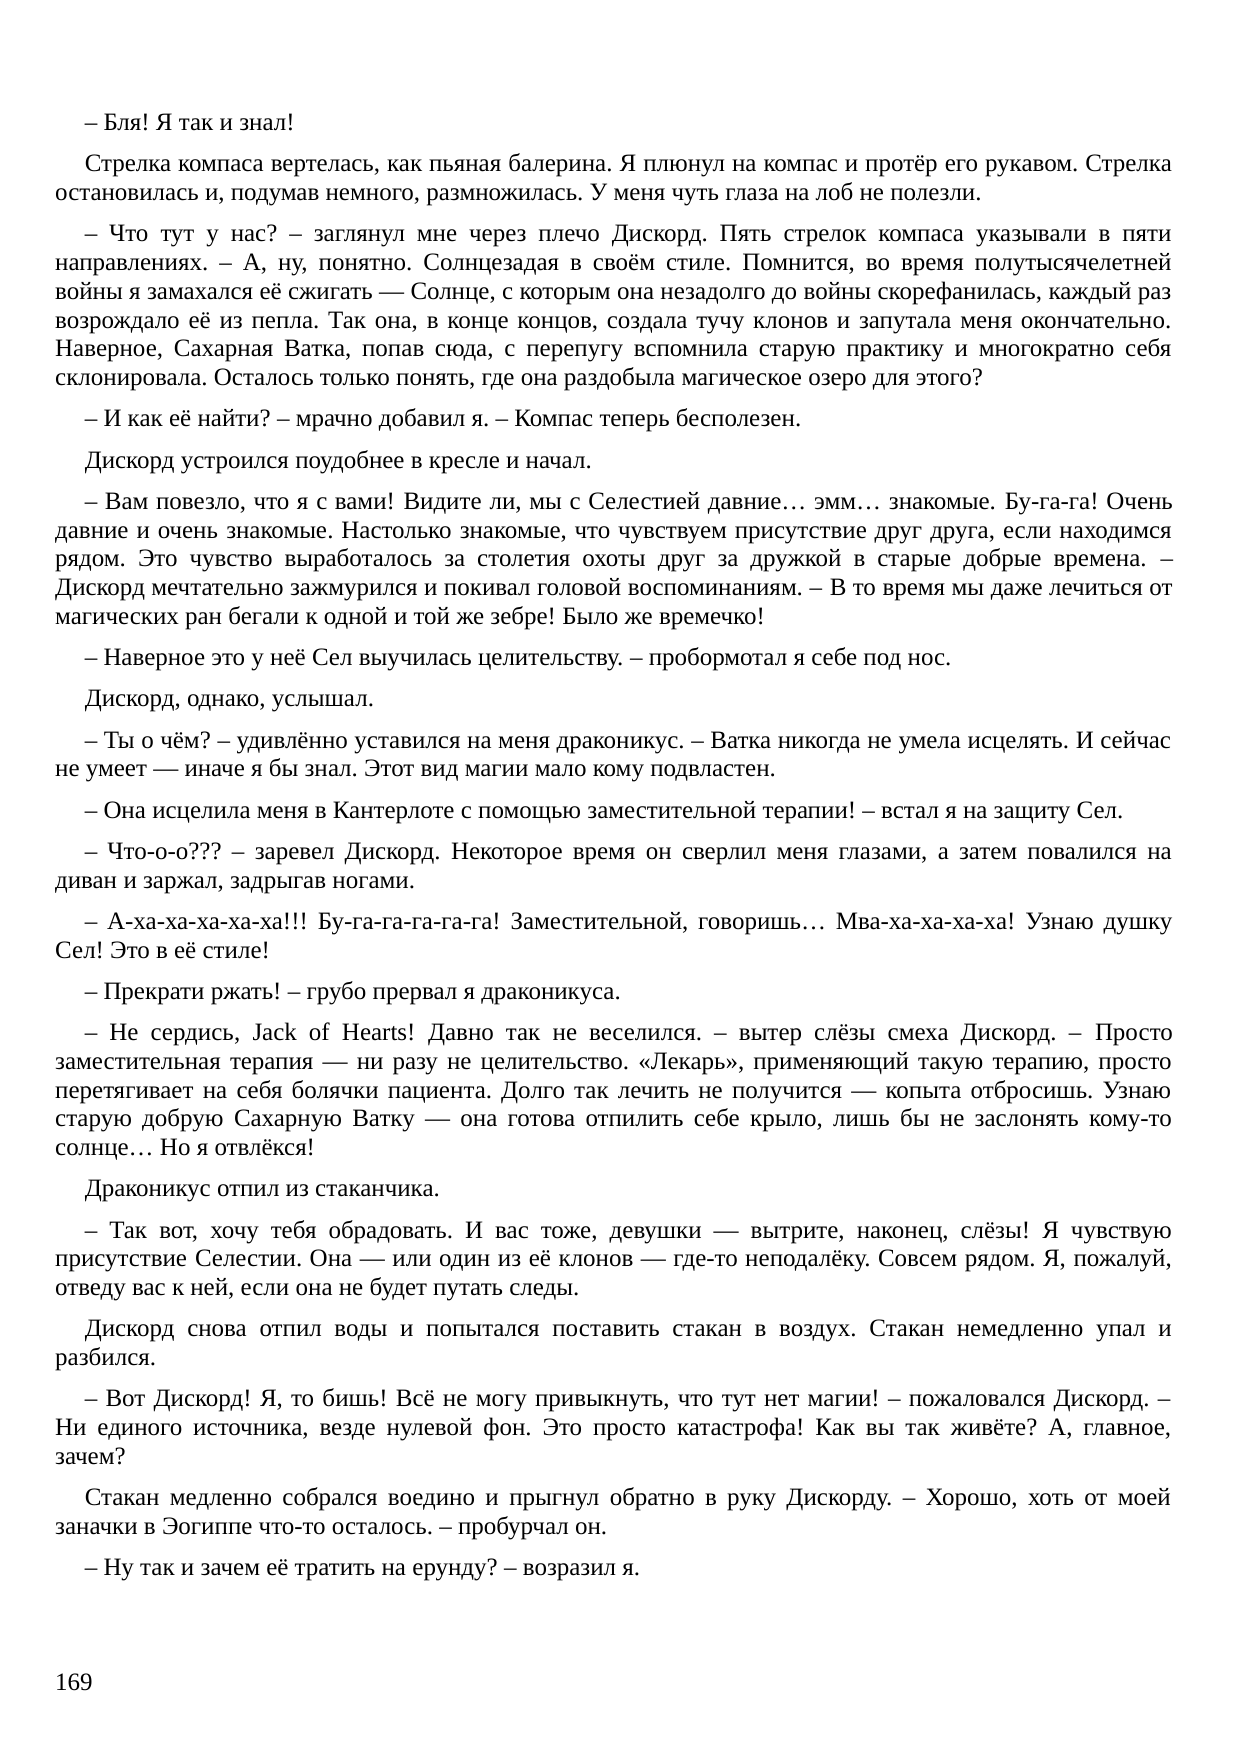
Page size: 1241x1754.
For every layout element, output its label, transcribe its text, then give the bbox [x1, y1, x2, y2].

text Дискорд снова отпил воды и попытался поставить стакан в воздух. Стакан немедленно упал и разбился. [55, 1313, 1173, 1371]
text – Так вот, хочу тебя обрадовать. И вас тоже, девушки — вытрите, наконец, слёзы! Я чувствую присутствие Селестии. Она — или один из её клонов — где-то неподалёку. Совсем рядом. Я, пожалуй, отведу вас к ней, если она не будет путать следы. [55, 1215, 1173, 1301]
text – Вам повезло, что я с вами! Видите ли, мы с Селестией давние… эмм… знакомые. Бу-га-га! Очень давние и очень знакомые. Настолько знакомые, что чувствуем присутствие друг друга, если находимся рядом. Это чувство выработалось за столетия охоты друг за дружкой в старые добрые времена. – Дискорд мечтательно зажмурился и покивал головой воспоминаниям. – В то время мы даже лечиться от магических ран бегали к одной и той же зебре! Было же времечко! [55, 486, 1173, 630]
text Стрелка компаса вертелась, как пьяная балерина. Я плюнул на компас и протёр его рукавом. Стрелка остановилась и, подумав немного, размножилась. У меня чуть глаза на лоб не полезли. [55, 148, 1173, 206]
text – Она исцелила меня в Кантерлоте с помощью заместительной терапии! – встал я на защиту Сел. [55, 795, 1173, 823]
text – Что-о-о??? – заревел Дискорд. Некоторое время он сверлил меня глазами, а затем повалился на диван и заржал, задрыгав ногами. [55, 836, 1173, 893]
text – Наверное это у неё Сел выучилась целительству. – пробормотал я себе под нос. [55, 642, 1173, 671]
text Дискорд, однако, услышал. [55, 683, 1173, 712]
text – Бля! Я так и знал! [55, 107, 1173, 136]
text Дискорд устроился поудобнее в кресле и начал. [55, 445, 1173, 473]
text – А-ха-ха-ха-ха-ха!!! Бу-га-га-га-га-га! Заместительной, говоришь… Мва-ха-ха-ха-ха! Узнаю душку Сел! Это в её стиле! [55, 906, 1173, 963]
text – Вот Дискорд! Я, то бишь! Всё не могу привыкнуть, что тут нет магии! – пожаловался Дискорд. – Ни единого источника, везде нулевой фон. Это просто катастрофа! Как вы так живёте? А, главное, зачем? [55, 1383, 1173, 1470]
text – Что тут у нас? – заглянул мне через плечо Дискорд. Пять стрелок компаса указывали в пяти направлениях. – А, ну, понятно. Солнцезадая в своём стиле. Помнится, во время полутысячелетней войны я замахался её сжигать — Солнце, с которым она незадолго до войны скорефанилась, каждый раз возрождало её из пепла. Так она, в конце концов, создала тучу клонов и запутала меня окончательно. Наверное, Сахарная Ватка, попав сюда, с перепугу вспомнила старую практику и многократно себя склонировала. Осталось только понять, где она раздобыла магическое озеро для этого? [55, 218, 1173, 391]
text – Ну так и зачем её тратить на ерунду? – возразил я. [55, 1552, 1173, 1581]
text – И как её найти? – мрачно добавил я. – Компас теперь бесполезен. [55, 403, 1173, 432]
text Драконикус отпил из стаканчика. [55, 1173, 1173, 1202]
text – Прекрати ржать! – грубо прервал я драконикуса. [55, 976, 1173, 1005]
text Стакан медленно собрался воедино и прыгнул обратно в руку Дискорду. – Хорошо, хоть от моей заначки в Эогиппе что-то осталось. – пробурчал он. [55, 1482, 1173, 1540]
text – Ты о чём? – удивлённо уставился на меня драконикус. – Ватка никогда не умела исцелять. И сейчас не умеет — иначе я бы знал. Этот вид магии мало кому подвластен. [55, 725, 1173, 782]
text – Не сердись, Jack of Hearts! Давно так не веселился. – вытер слёзы смеха Дискорд. – Просто заместительная терапия — ни разу не целительство. «Лекарь», применяющий такую терапию, просто перетягивает на себя болячки пациента. Долго так лечить не получится — копыта отбросишь. Узнаю старую добрую Сахарную Ватку — она готова отпилить себе крыло, лишь бы не заслонять кому-то солнце… Но я отвлёкся! [55, 1017, 1173, 1161]
